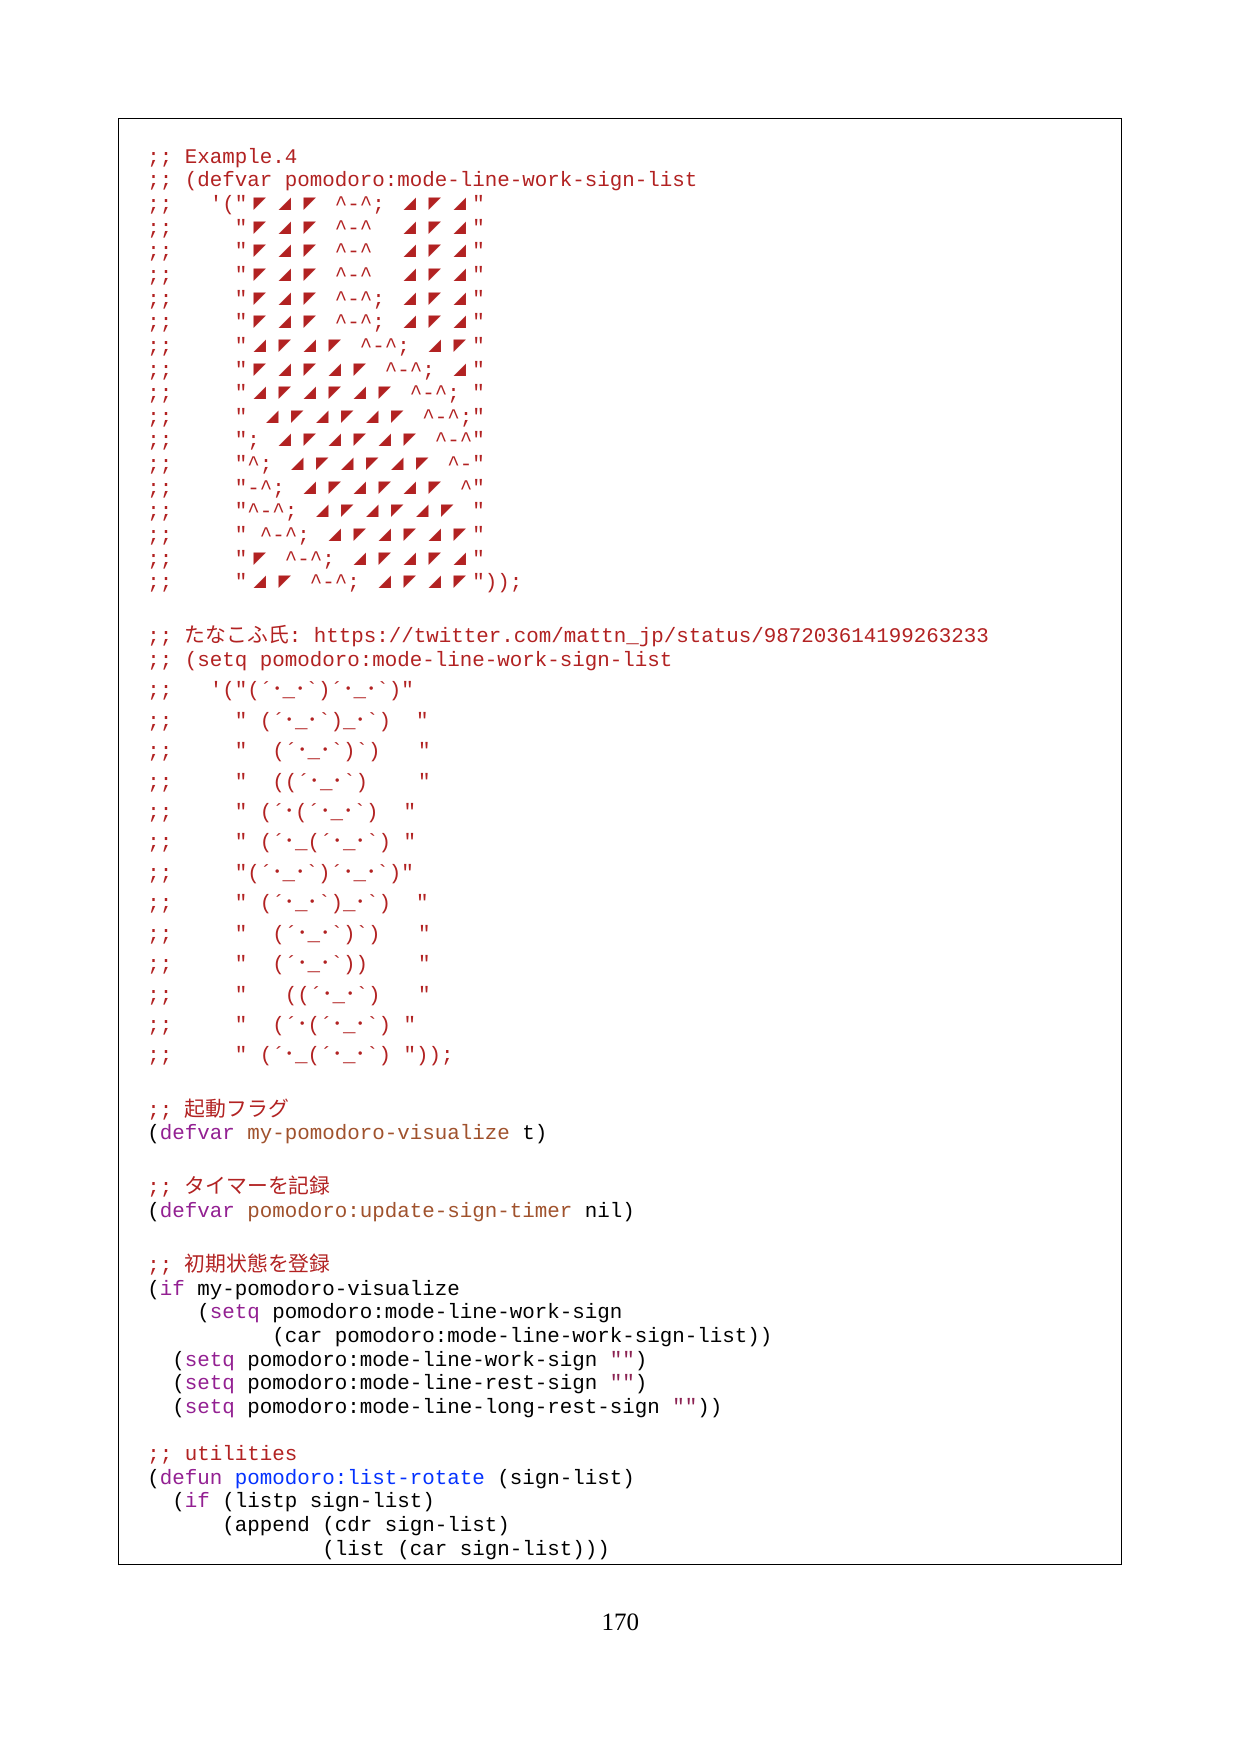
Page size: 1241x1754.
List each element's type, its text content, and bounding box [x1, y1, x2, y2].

text ;; たなこふ氏: https://twitter.com/mattn_jp/status/987203614199263233 [119, 615, 1121, 645]
text (defun pomodoro:list-rotate (sign-list) [119, 1463, 1121, 1486]
text ;; 起動フラグ [119, 1088, 1121, 1118]
text ;; " (´･_･`)`) " [119, 912, 1121, 942]
text (append (cdr sign-list) [119, 1510, 1121, 1534]
text ;; " (´･_･`)) " [119, 942, 1121, 973]
text (if (listp sign-list) [119, 1486, 1121, 1510]
text ;; " (´･_･`)`) " [119, 729, 1121, 760]
text ;; " ◢◤◢◤◢◤ ^-^;" [119, 402, 1121, 426]
text ;; "◤◢◤ ^-^; ◢◤◢" [119, 284, 1121, 307]
text (if my-pomodoro-visualize [119, 1274, 1121, 1297]
text ;; "◢◤ ^-^; ◢◤◢◤")); [119, 567, 1121, 591]
text ;; " (´･_･`)_･`) " [119, 882, 1121, 912]
text ;; 初期状態を登録 [119, 1243, 1121, 1274]
text (car pomodoro:mode-line-work-sign-list)) [119, 1321, 1121, 1344]
text ;; "^-^; ◢◤◢◤◢◤ " [119, 496, 1121, 520]
text ;; '("◤◢◤ ^-^; ◢◤◢" [119, 189, 1121, 213]
text ;; " (´･(´･_･`) " [119, 790, 1121, 821]
text ;; " (´･(´･_･`) " [119, 1003, 1121, 1034]
text ;; "-^; ◢◤◢◤◢◤ ^" [119, 473, 1121, 496]
text ;; " (´･_(´･_･`) " [119, 821, 1121, 851]
text ;; " (´･_･`)_･`) " [119, 699, 1121, 729]
text ;; "; ◢◤◢◤◢◤ ^-^" [119, 426, 1121, 449]
text ;; "◤◢◤ ^-^; ◢◤◢" [119, 307, 1121, 331]
text ;; "◤◢◤ ^-^ ◢◤◢" [119, 260, 1121, 284]
text ;; '("(´･_･`)´･_･`)" [119, 669, 1121, 699]
text (setq pomodoro:mode-line-long-rest-sign "")) [119, 1392, 1121, 1416]
text ;; (defvar pomodoro:mode-line-work-sign-list [119, 165, 1121, 189]
text (list (car sign-list))) [119, 1534, 1121, 1564]
text (setq pomodoro:mode-line-work-sign "") [119, 1344, 1121, 1368]
text (defvar my-pomodoro-visualize t) [119, 1118, 1121, 1142]
text (setq pomodoro:mode-line-rest-sign "") [119, 1368, 1121, 1392]
text ;; Example.4 [119, 142, 1121, 165]
text (setq pomodoro:mode-line-work-sign [119, 1297, 1121, 1321]
text ;; "◤◢◤ ^-^ ◢◤◢" [119, 236, 1121, 260]
text ;; "^; ◢◤◢◤◢◤ ^-" [119, 449, 1121, 473]
text ;; " ((´･_･`) " [119, 973, 1121, 1003]
text ;; "◢◤◢◤◢◤ ^-^; " [119, 378, 1121, 402]
text ;; "◤◢◤ ^-^ ◢◤◢" [119, 213, 1121, 236]
text ;; タイマーを記録 [119, 1166, 1121, 1196]
text (defvar pomodoro:update-sign-timer nil) [119, 1196, 1121, 1219]
text ;; (setq pomodoro:mode-line-work-sign-list [119, 645, 1121, 669]
text ;; "(´･_･`)´･_･`)" [119, 851, 1121, 882]
text ;; " ((´･_･`) " [119, 760, 1121, 790]
text ;; "◤◢◤◢◤ ^-^; ◢" [119, 354, 1121, 378]
text ;; "◤ ^-^; ◢◤◢◤◢" [119, 544, 1121, 567]
text ;; "◢◤◢◤ ^-^; ◢◤" [119, 331, 1121, 354]
text ;; " (´･_(´･_･`) ")); [119, 1034, 1121, 1064]
text ;; " ^-^; ◢◤◢◤◢◤" [119, 520, 1121, 544]
text ;; utilities [119, 1439, 1121, 1463]
